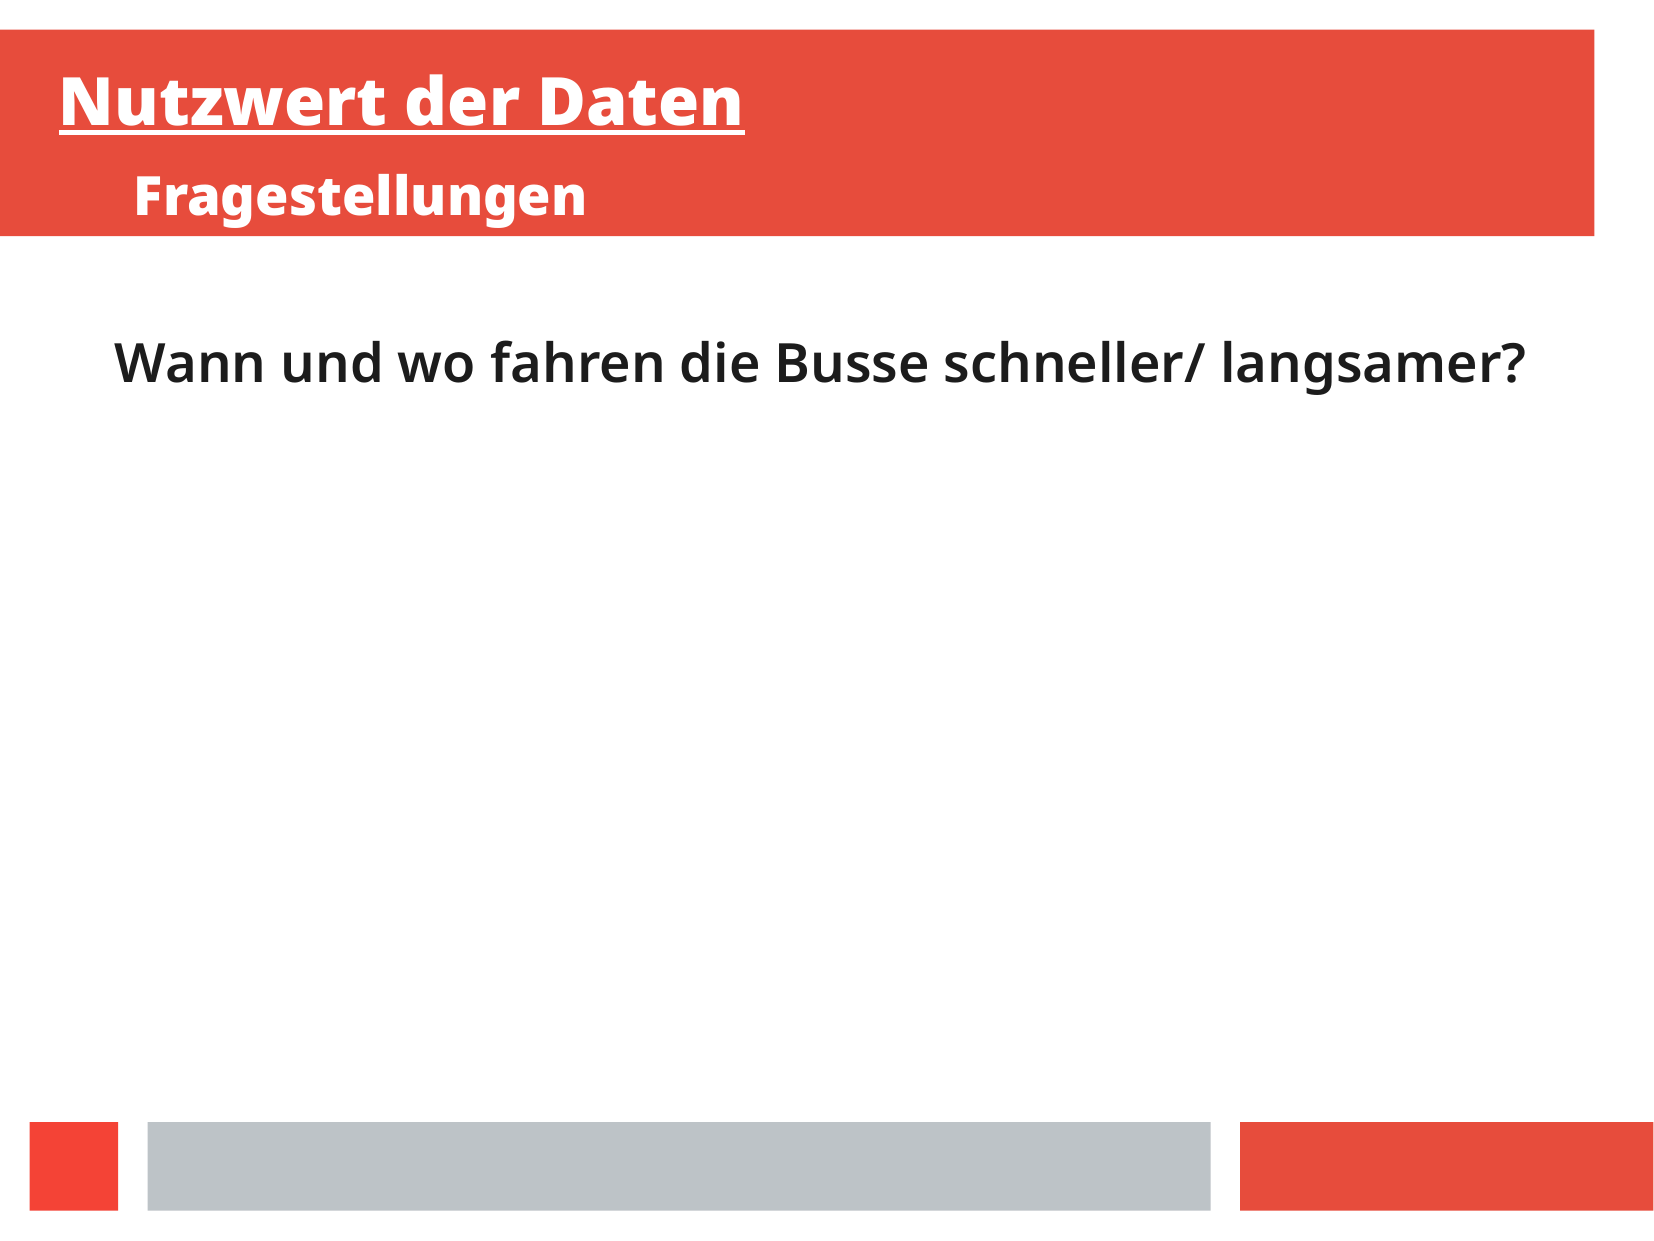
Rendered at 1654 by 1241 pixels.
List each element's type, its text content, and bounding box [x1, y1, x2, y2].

title Nutzwert der Daten Fragestellungen [59, 30, 1595, 236]
list Wann und wo fahren die Busse schneller/ langsamer? [59, 324, 1565, 1093]
